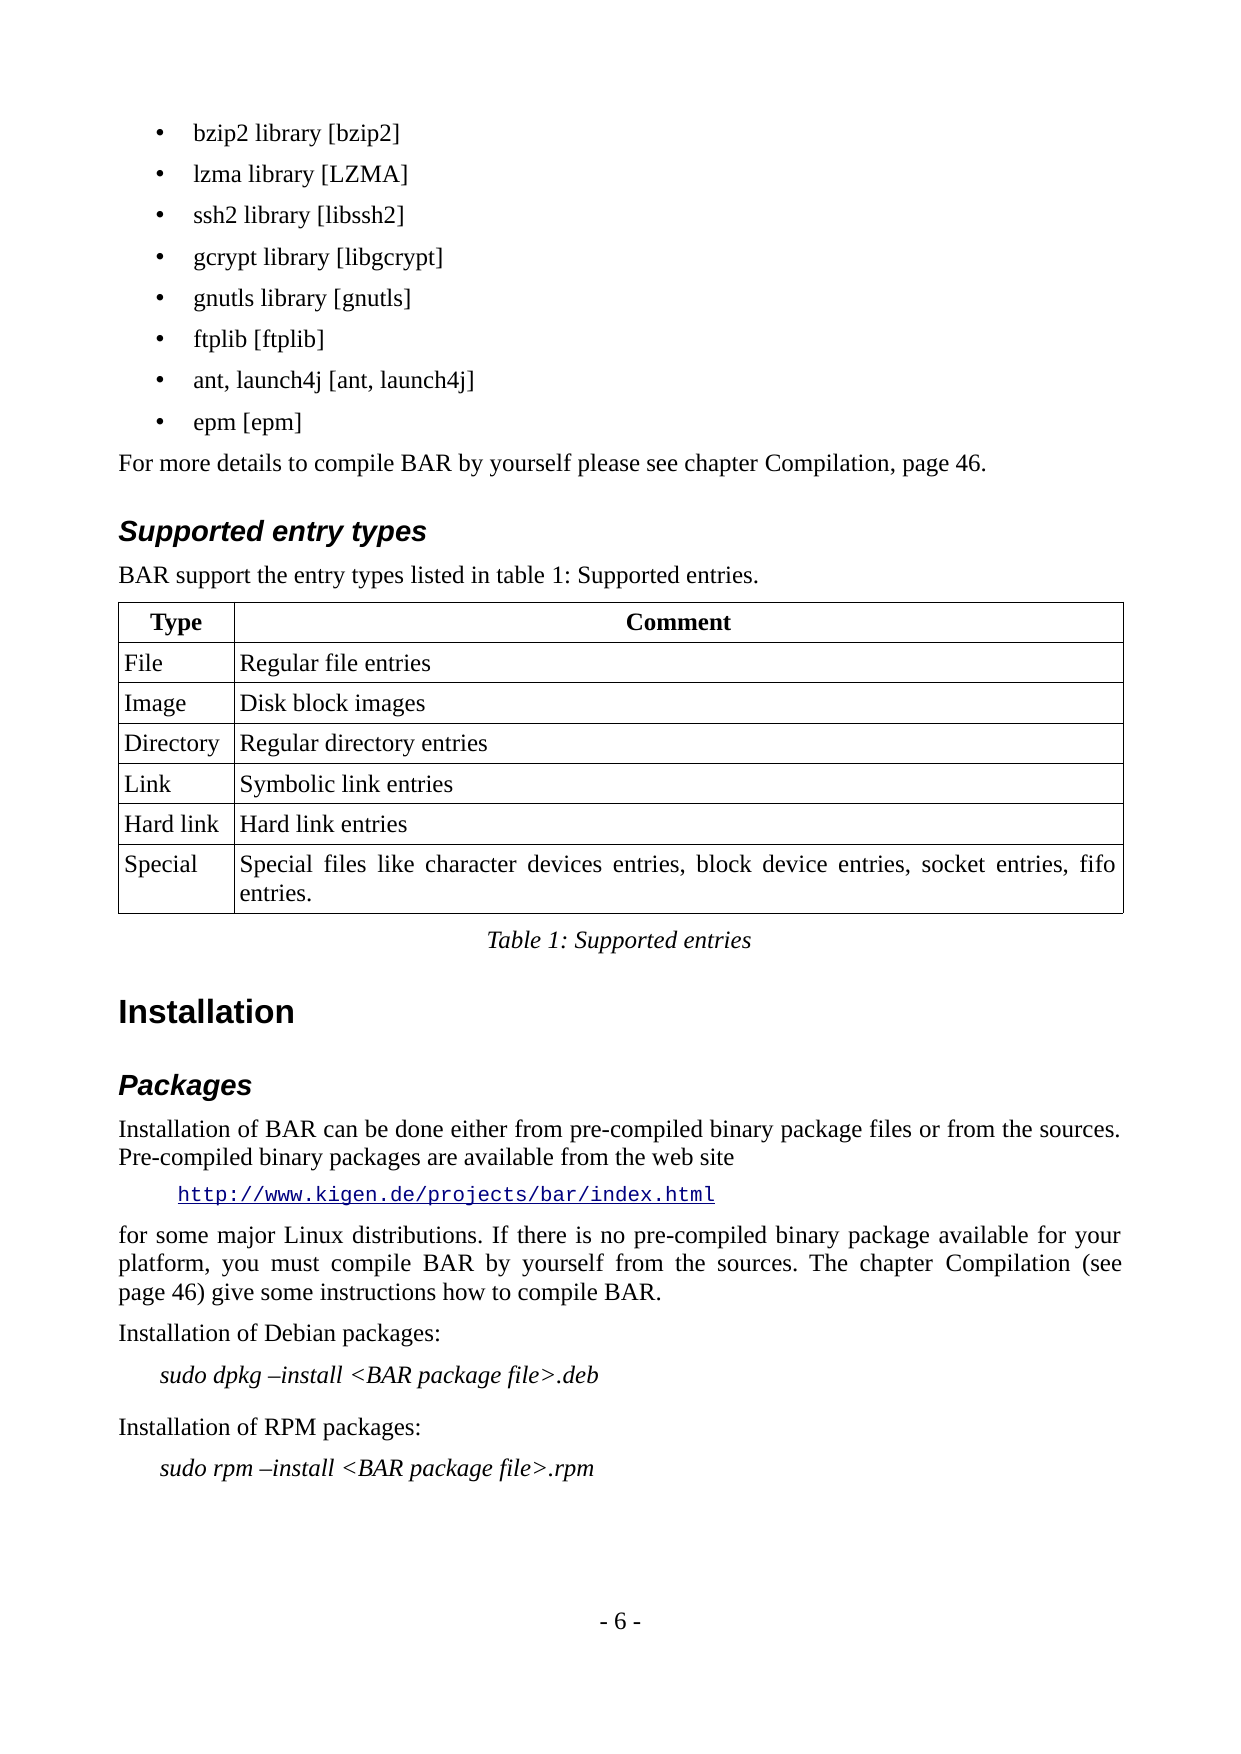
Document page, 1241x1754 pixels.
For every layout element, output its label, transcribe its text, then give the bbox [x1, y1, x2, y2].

table_cell Special [119, 845, 234, 913]
table_cell Symbolic link entries [235, 764, 1123, 803]
list lzma library [LZMA] [156, 159, 1122, 188]
table_cell File [119, 643, 234, 682]
list ftplib [ftplib] [156, 324, 1122, 353]
table_cell Disk block images [235, 683, 1123, 723]
list bzip2 library [bzip2] [156, 118, 1122, 147]
list gnutls library [gnutls] [156, 283, 1122, 312]
table_cell Hard link [119, 804, 234, 843]
table_cell Regular file entries [235, 643, 1123, 682]
list gcrypt library [libgcrypt] [156, 242, 1122, 271]
text For more details to compile BAR by yourself please see chapter Compilation, page 46. [118, 448, 1122, 477]
text BAR support the entry types listed in table 1: Supported entries. [118, 560, 1122, 589]
table_cell Regular directory entries [235, 724, 1123, 763]
table_header Comment [235, 603, 1123, 642]
list ant, launch4j [ant, launch4j] [156, 366, 1122, 394]
subtitle Installation [118, 991, 1122, 1030]
table_cell Special files like character devices entries, block device entries, socket entries, fifo entries. [235, 845, 1123, 913]
text http://www.kigen.de/projects/bar/index.html [177, 1184, 1122, 1207]
text for some major Linux distributions. If there is no pre-compiled binary package available for your platform, you must compile BAR by yourself from the sources. The chapter Compilation (see page 46) give some instructions how to compile BAR. [118, 1220, 1122, 1306]
table_header Type [119, 603, 234, 642]
text sudo dpkg –install <BAR package file>.deb [159, 1360, 1122, 1388]
text Installation of RPM packages: [118, 1412, 1122, 1441]
table_cell Image [119, 683, 234, 723]
table_cell Link [119, 764, 234, 803]
table_cell Directory [119, 724, 234, 763]
subtitle Packages [118, 1068, 1122, 1101]
list ssh2 library [libssh2] [156, 201, 1122, 229]
text Table 1: Supported entries [118, 925, 1122, 954]
list epm [epm] [156, 407, 1122, 436]
text sudo rpm –install <BAR package file>.rpm [159, 1453, 1122, 1482]
table_cell Hard link entries [235, 804, 1123, 843]
subtitle Supported entry types [118, 514, 1122, 548]
text Installation of Debian packages: [118, 1318, 1122, 1347]
text Installation of BAR can be done either from pre-compiled binary package files or from the sources. Pre-compiled binary packages are available from the web site [118, 1114, 1122, 1171]
